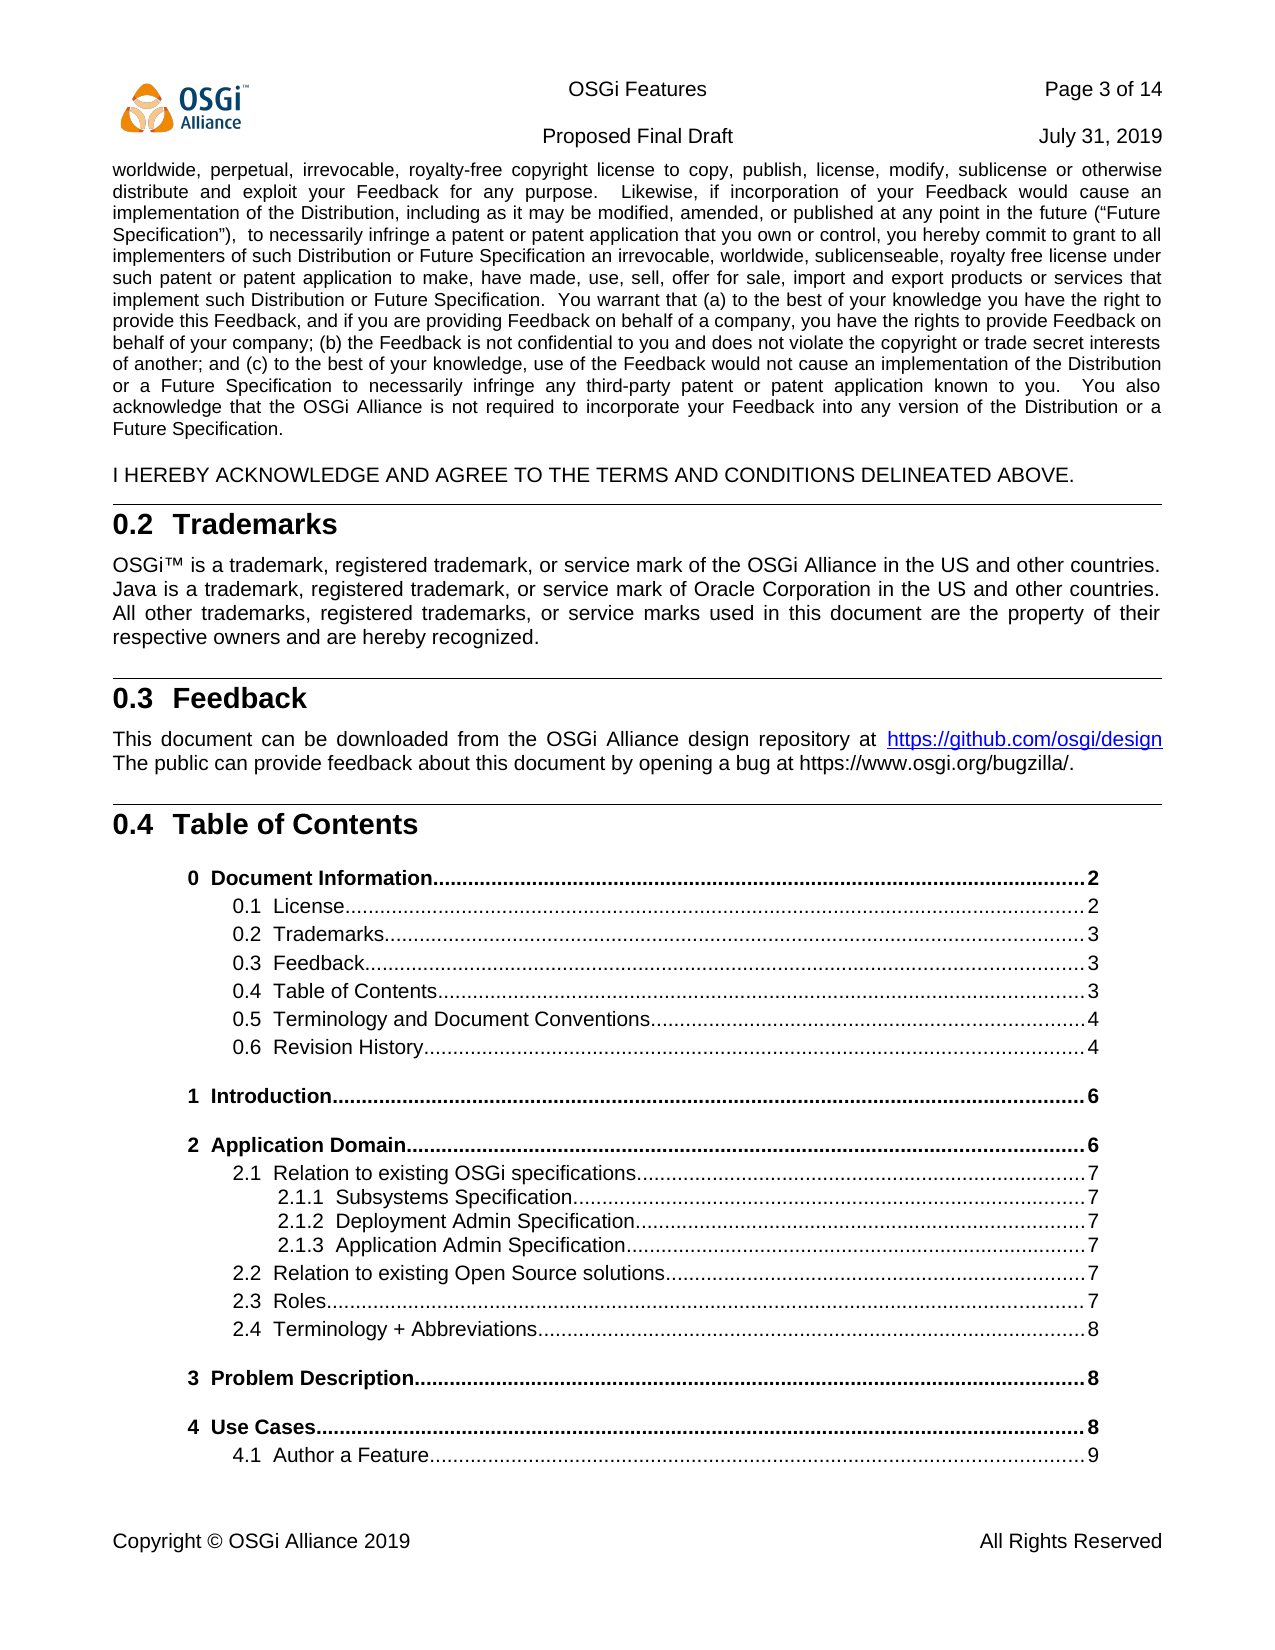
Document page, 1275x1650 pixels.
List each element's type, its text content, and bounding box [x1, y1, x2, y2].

text 0.3 Feedback 3 [232, 950, 1162, 974]
text 2.2 Relation to existing Open Source solutions 7 [232, 1261, 1162, 1285]
text 2.1.3 Application Admin Specification 7 [277, 1233, 1162, 1257]
text 4 Use Cases 8 [187, 1415, 1162, 1439]
text 0 Document Information 2 [187, 866, 1162, 890]
text 2.3 Roles 7 [232, 1289, 1162, 1313]
text 1 Introduction 6 [187, 1084, 1162, 1108]
text 0.1 License 2 [232, 894, 1162, 918]
text 3 Problem Description 8 [187, 1366, 1162, 1390]
text 2.1.2 Deployment Admin Specification 7 [277, 1209, 1162, 1233]
text 0.2 Trademarks 3 [232, 922, 1162, 946]
text 2 Application Domain 6 [187, 1133, 1162, 1157]
text 2.4 Terminology + Abbreviations 8 [232, 1317, 1162, 1341]
text worldwide, perpetual, irrevocable, royalty-free copyright license to copy, publish, license, modify, sublicense or otherwise distribute and exploit your Feedback for any purpose. Likewise, if incorporation of your Feedback would cause an implementation of the Distribution, including as it may be modified, amended, or published at any point in the future (“Future Specification”), to necessarily infringe a patent or patent application that you own or control, you hereby commit to grant to all implementers of such Distribution or Future Specification an irrevocable, worldwide, sublicenseable, royalty free license under such patent or patent application to make, have made, use, sell, offer for sale, import and export products or services that implement such Distribution or Future Specification. You warrant that (a) to the best of your knowledge you have the right to provide this Feedback, and if you are providing Feedback on behalf of a company, you have the rights to provide Feedback on behalf of your company; (b) the Feedback is not confidential to you and does not violate the copyright or trade secret interests of another; and (c) to the best of your knowledge, use of the Feedback would not cause an implementation of the Distribution or a Future Specification to necessarily infringe any third-party patent or patent application known to you. You also acknowledge that the OSGi Alliance is not required to incorporate your Feedback into any version of the Distribution or a Future Specification. [112, 159, 1162, 439]
text 2.1 Relation to existing OSGi specifications 7 [232, 1161, 1162, 1185]
text 2.1.1 Subsystems Specification 7 [277, 1185, 1162, 1209]
text I HEREBY ACKNOWLEDGE AND AGREE TO THE TERMS AND CONDITIONS DELINEATED ABOVE. [112, 463, 1162, 487]
subtitle Feedback [112, 679, 1162, 715]
text 0.4 Table of Contents 3 [232, 978, 1162, 1002]
text 4.1 Author a Feature 9 [232, 1443, 1162, 1467]
text 0.6 Revision History 4 [232, 1035, 1162, 1059]
text 0.5 Terminology and Document Conventions 4 [232, 1007, 1162, 1031]
text This document can be downloaded from the OSGi Alliance design repository at https://github.com/osgi/design The public can provide feedback about this document by opening a bug at https://www.osgi.org/bugzilla/. [112, 727, 1162, 775]
subtitle Table of Contents [112, 805, 1162, 841]
subtitle Trademarks [112, 505, 1162, 541]
text OSGi™ is a trademark, registered trademark, or service mark of the OSGi Alliance in the US and other countries. Java is a trademark, registered trademark, or service mark of Oracle Corporation in the US and other countries. All other trademarks, registered trademarks, or service marks used in this document are the property of their respective owners and are hereby recognized. [112, 553, 1162, 649]
picture [113, 76, 257, 140]
